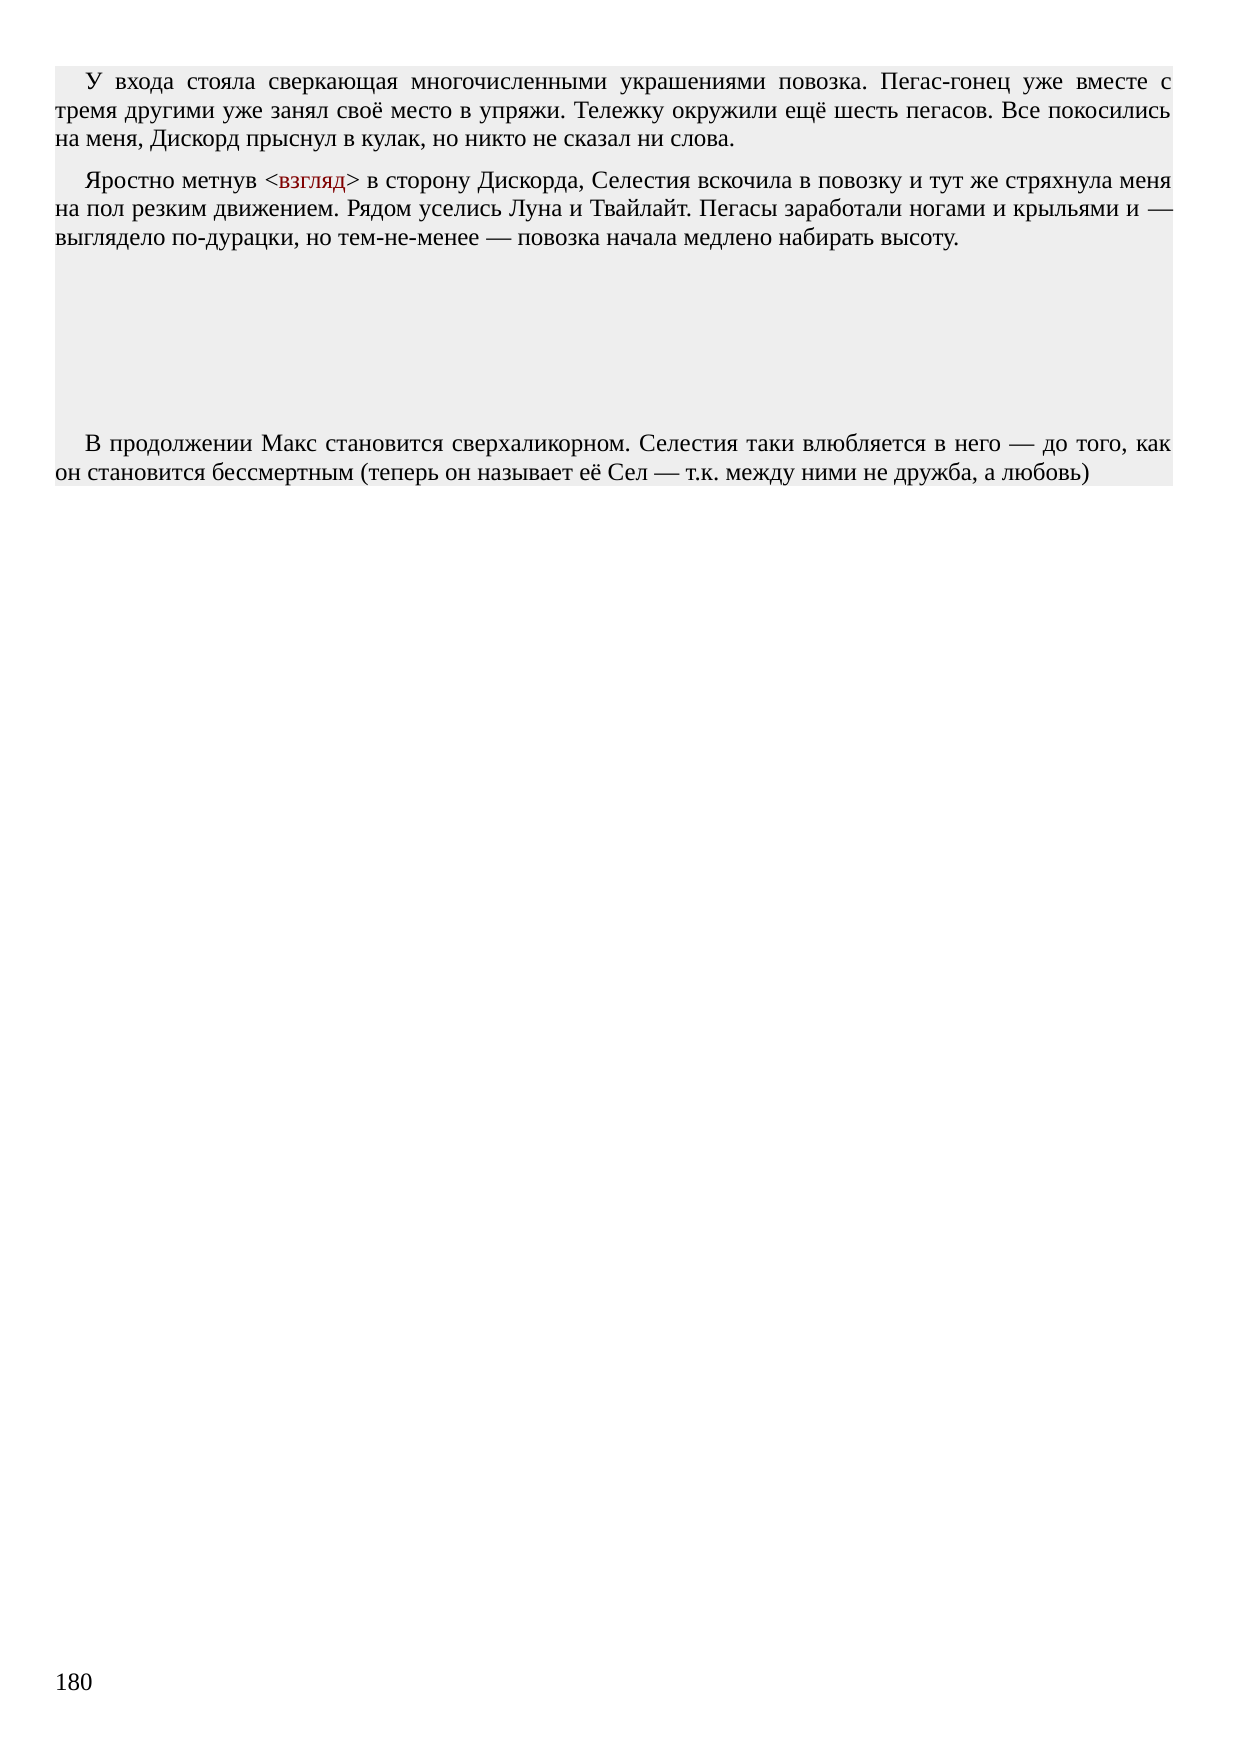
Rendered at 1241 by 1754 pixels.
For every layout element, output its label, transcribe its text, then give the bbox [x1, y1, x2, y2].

text Яростно метнув <взгляд> в сторону Дискорда, Селестия вскочила в повозку и тут же стряхнула меня на пол резким движением. Рядом уселись Луна и Твайлайт. Пегасы заработали ногами и крыльями и — выглядело по-дурацки, но тем-не-менее — повозка начала медлено набирать высоту. [55, 165, 1173, 251]
text У входа стояла сверкающая многочисленными украшениями повозка. Пегас-гонец уже вместе с тремя другими уже занял своё место в упряжи. Тележку окружили ещё шесть пегасов. Все покосились на меня, Дискорд прыснул в кулак, но никто не сказал ни слова. [55, 66, 1173, 152]
text В продолжении Макс становится сверхаликорном. Селестия таки влюбляется в него — до того, как он становится бессмертным (теперь он называет её Сел — т.к. между ними не дружба, а любовь) [55, 428, 1173, 486]
